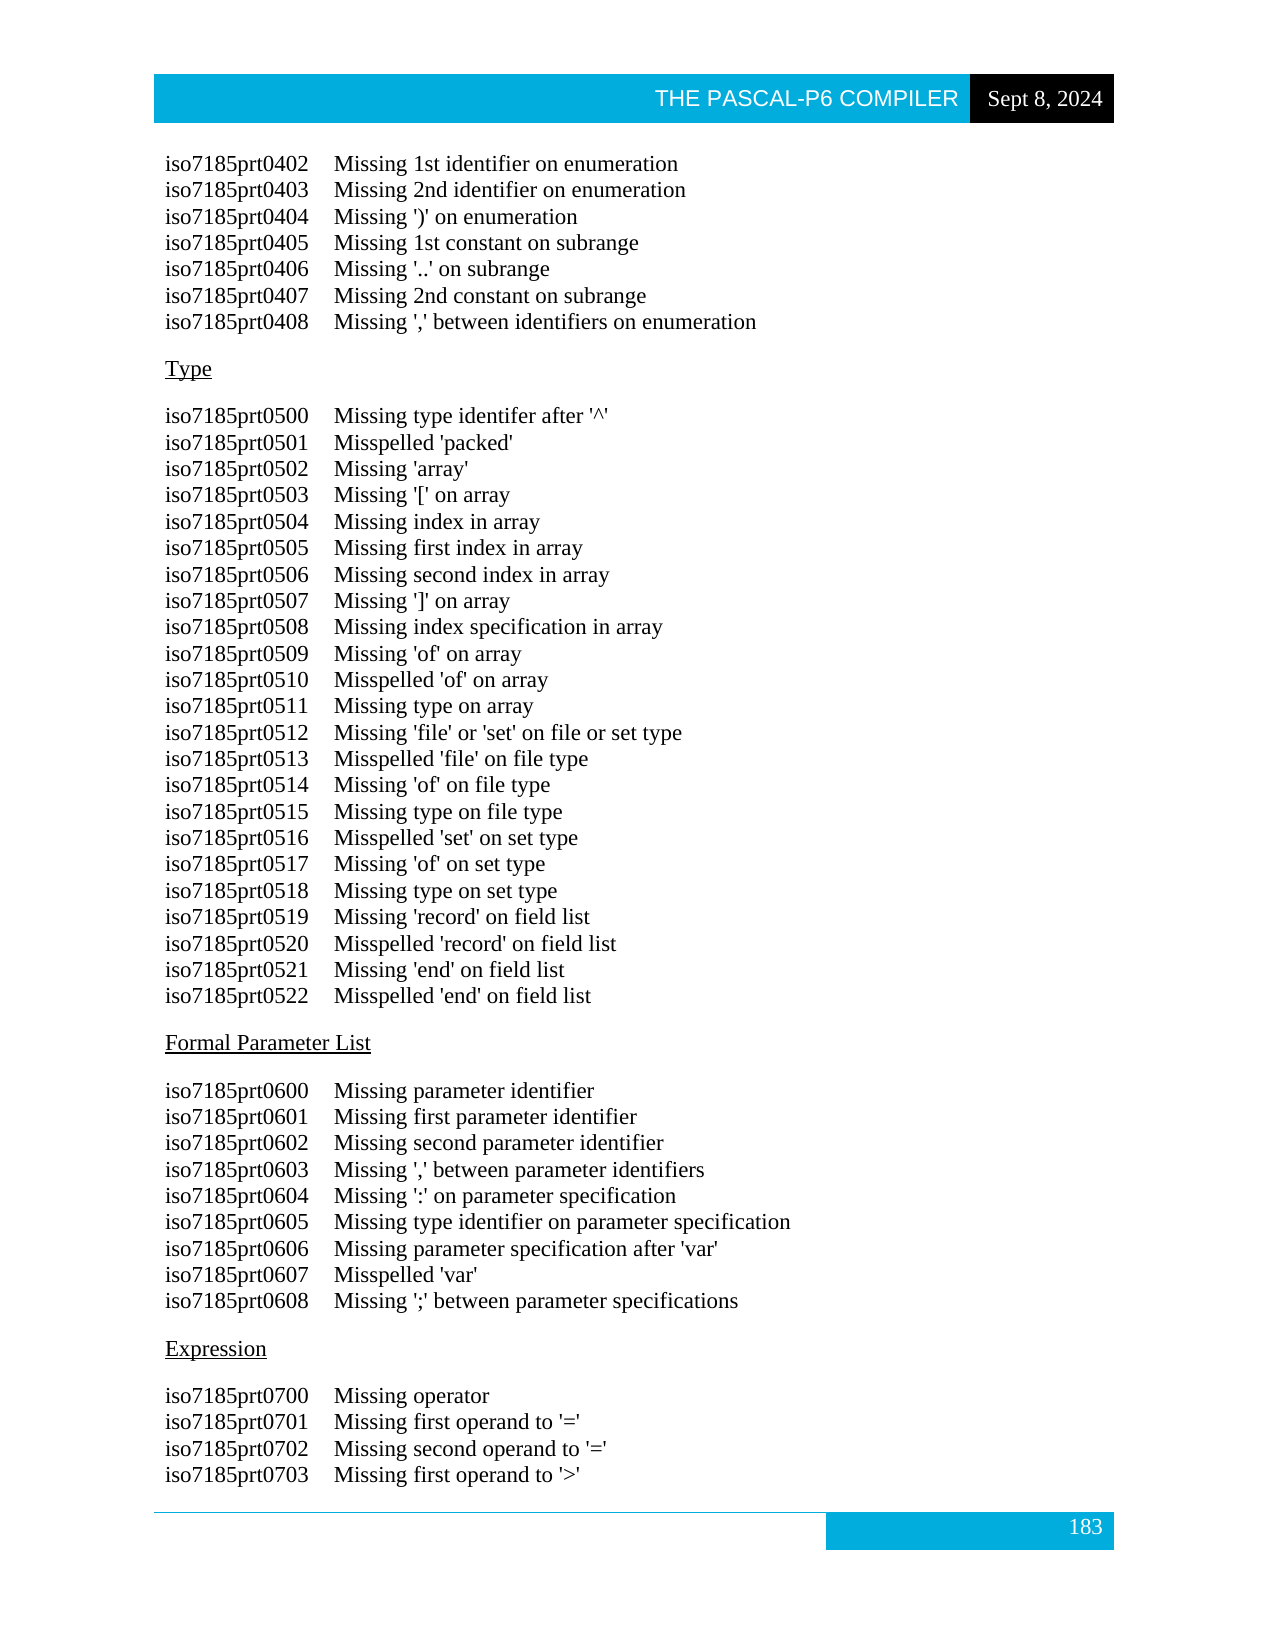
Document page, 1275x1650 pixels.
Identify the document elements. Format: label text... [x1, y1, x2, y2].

text iso7185prt0513 Misspelled 'file' on file type [165, 745, 1125, 771]
text iso7185prt0605 Missing type identifier on parameter specification [165, 1208, 1125, 1235]
text iso7185prt0507 Missing ']' on array [165, 587, 1125, 613]
text iso7185prt0408 Missing ',' between identifiers on enumeration [165, 308, 1125, 334]
text iso7185prt0603 Missing ',' between parameter identifiers [165, 1156, 1125, 1182]
text iso7185prt0700 Missing operator [165, 1382, 1125, 1408]
text iso7185prt0522 Misspelled 'end' on field list [165, 982, 1125, 1009]
text iso7185prt0500 Missing type identifer after '^' [165, 402, 1125, 429]
text iso7185prt0512 Missing 'file' or 'set' on file or set type [165, 719, 1125, 745]
text Type [165, 355, 1125, 382]
text iso7185prt0509 Missing 'of' on array [165, 640, 1125, 666]
text iso7185prt0501 Misspelled 'packed' [165, 429, 1125, 455]
text iso7185prt0503 Missing '[' on array [165, 482, 1125, 508]
text iso7185prt0402 Missing 1st identifier on enumeration [165, 150, 1125, 176]
text iso7185prt0515 Missing type on file type [165, 798, 1125, 824]
text iso7185prt0701 Missing first operand to '=' [165, 1408, 1125, 1434]
text iso7185prt0517 Missing 'of' on set type [165, 851, 1125, 877]
text iso7185prt0403 Missing 2nd identifier on enumeration [165, 176, 1125, 203]
text iso7185prt0506 Missing second index in array [165, 561, 1125, 587]
text iso7185prt0601 Missing first parameter identifier [165, 1103, 1125, 1129]
text iso7185prt0504 Missing index in array [165, 508, 1125, 534]
text iso7185prt0505 Missing first index in array [165, 534, 1125, 561]
text iso7185prt0607 Misspelled 'var' [165, 1261, 1125, 1287]
text iso7185prt0519 Missing 'record' on field list [165, 903, 1125, 929]
text iso7185prt0510 Misspelled 'of' on array [165, 666, 1125, 692]
text iso7185prt0606 Missing parameter specification after 'var' [165, 1235, 1125, 1261]
text iso7185prt0703 Missing first operand to '>' [165, 1461, 1125, 1487]
text iso7185prt0608 Missing ';' between parameter specifications [165, 1287, 1125, 1314]
text iso7185prt0511 Missing type on array [165, 692, 1125, 719]
text iso7185prt0600 Missing parameter identifier [165, 1077, 1125, 1103]
text iso7185prt0602 Missing second parameter identifier [165, 1129, 1125, 1156]
text iso7185prt0516 Misspelled 'set' on set type [165, 824, 1125, 851]
text iso7185prt0514 Missing 'of' on file type [165, 771, 1125, 798]
text iso7185prt0521 Missing 'end' on field list [165, 956, 1125, 982]
text Formal Parameter List [165, 1029, 1125, 1056]
text iso7185prt0406 Missing '..' on subrange [165, 255, 1125, 282]
text iso7185prt0604 Missing ':' on parameter specification [165, 1182, 1125, 1208]
text Expression [165, 1335, 1125, 1361]
text iso7185prt0404 Missing ')' on enumeration [165, 203, 1125, 229]
text iso7185prt0508 Missing index specification in array [165, 613, 1125, 640]
text iso7185prt0407 Missing 2nd constant on subrange [165, 282, 1125, 308]
text iso7185prt0502 Missing 'array' [165, 455, 1125, 482]
text iso7185prt0518 Missing type on set type [165, 877, 1125, 903]
text iso7185prt0520 Misspelled 'record' on field list [165, 929, 1125, 956]
text iso7185prt0702 Missing second operand to '=' [165, 1434, 1125, 1461]
text iso7185prt0405 Missing 1st constant on subrange [165, 229, 1125, 255]
